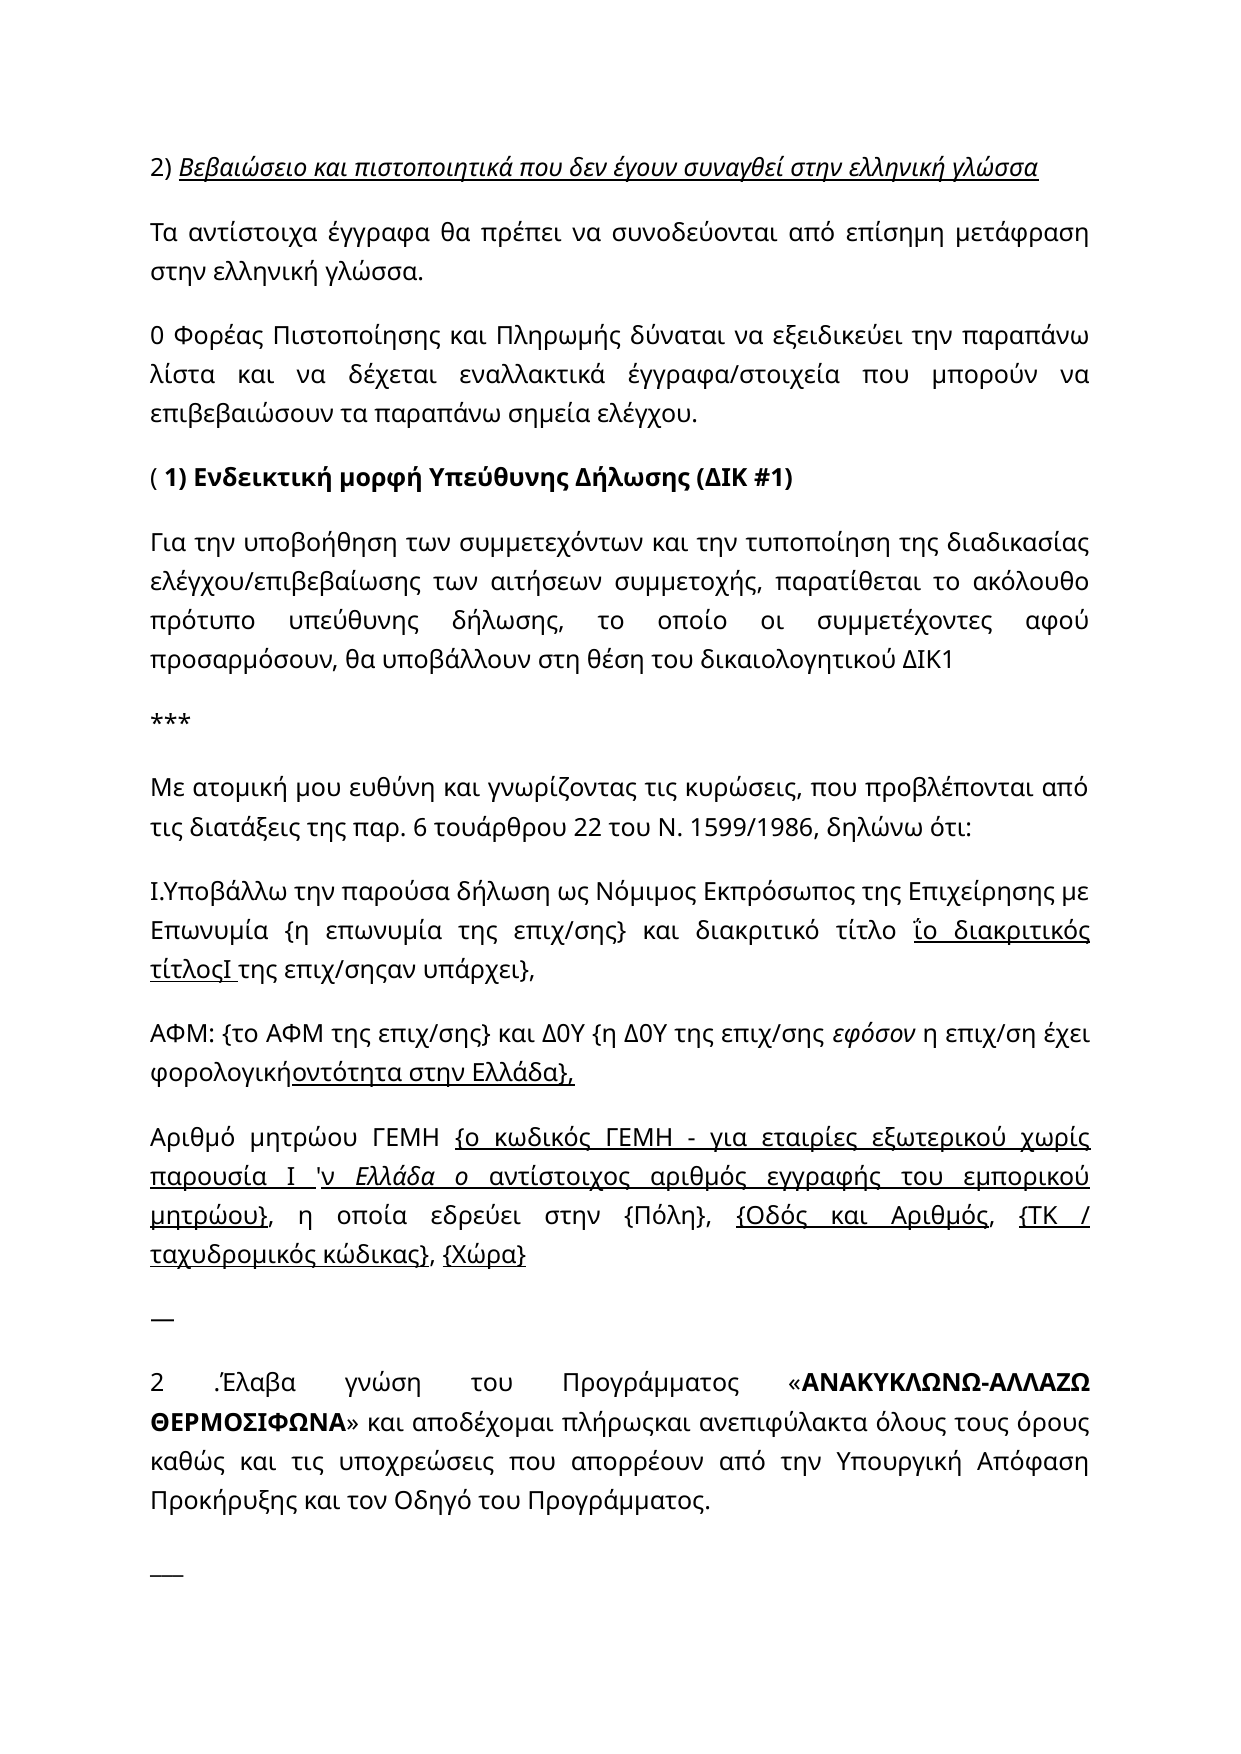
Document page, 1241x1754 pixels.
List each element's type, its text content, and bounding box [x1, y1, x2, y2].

text *** [150, 706, 1090, 740]
text Για την υποβοήθηση των συμμετεχόντων και την τυποποίηση της διαδικασίας ελέγχου/επιβεβαίωσης των αιτήσεων συμμετοχής, παρατίθεται το ακόλουθο πρότυπο υπεύθυνης δήλωσης, το οποίο οι συμμετέχοντες αφού προσαρμόσουν, θα υποβάλλουν στη θέση του δικαιολογητικού ΔΙΚ1 [150, 524, 1090, 676]
text 2 .Έλαβα γνώση του Προγράμματος «ΑΝΑΚΥΚΛΩΝΩ-ΑΛΛΑΖΩ ΘΕΡΜΟΣΙΦΩΝΑ» και αποδέχομαι πλήρωςκαι ανεπιφύλακτα όλους τους όρους καθώς και τις υποχρεώσεις που απορρέουν από την Υπουργική Απόφαση Προκήρυξης και τον Οδηγό του Προγράμματος. [150, 1365, 1090, 1517]
text Αριθμό μητρώου ΓΕΜΗ {ο κωδικός ΓΕΜΗ - για εταιρίες εξωτερικού χωρίς παρουσία I 'ν Ελλάδα ο αντίστοιχος αριθμός εγγραφής του εμπορικού μητρώου}, η οποία εδρεύει στην {Πόλη}, {Οδός και Αριθμός, {ΤΚ / ταχυδρομικός κώδικας}, {Χώρα} [150, 1119, 1090, 1271]
text 0 Φορέας Πιστοποίησης και Πληρωμής δύναται να εξειδικεύει την παραπάνω λίστα και να δέχεται εναλλακτικά έγγραφα/στοιχεία που μπορούν να επιβεβαιώσουν τα παραπάνω σημεία ελέγχου. [150, 317, 1090, 430]
text ΑΦΜ: {το ΑΦΜ της επιχ/σης} και Δ0Υ {η Δ0Υ της επιχ/σης εφόσον η επιχ/ση έχει φορολογικήοντότητα στην Ελλάδα}, [150, 1016, 1090, 1089]
text Με ατομική μου ευθύνη και γνωρίζοντας τις κυρώσεις, που προβλέπονται από τις διατάξεις της παρ. 6 τουάρθρου 22 του Ν. 1599/1986, δηλώνω ότι: [150, 770, 1090, 843]
text 2) Βεβαιώσειο και πιστοποιητικά που δεν έγουν συναγθεί στην ελληνική γλώσσα [150, 150, 1090, 184]
text ___ [150, 1547, 1090, 1581]
text — [150, 1301, 1090, 1335]
text Τα αντίστοιχα έγγραφα θα πρέπει να συνοδεύονται από επίσημη μετάφραση στην ελληνική γλώσσα. [150, 214, 1090, 287]
text ( 1) Ενδεικτική μορφή Υπεύθυνης Δήλωσης (ΔΙΚ #1) [150, 460, 1090, 494]
text Ι.Υποβάλλω την παρούσα δήλωση ως Νόμιμος Εκπρόσωπος της Επιχείρησης με Επωνυμία {η επωνυμία της επιχ/σης} και διακριτικό τίτλο ΐο διακριτικός τίτλοςI της επιχ/σηςαν υπάρχει}, [150, 873, 1090, 986]
